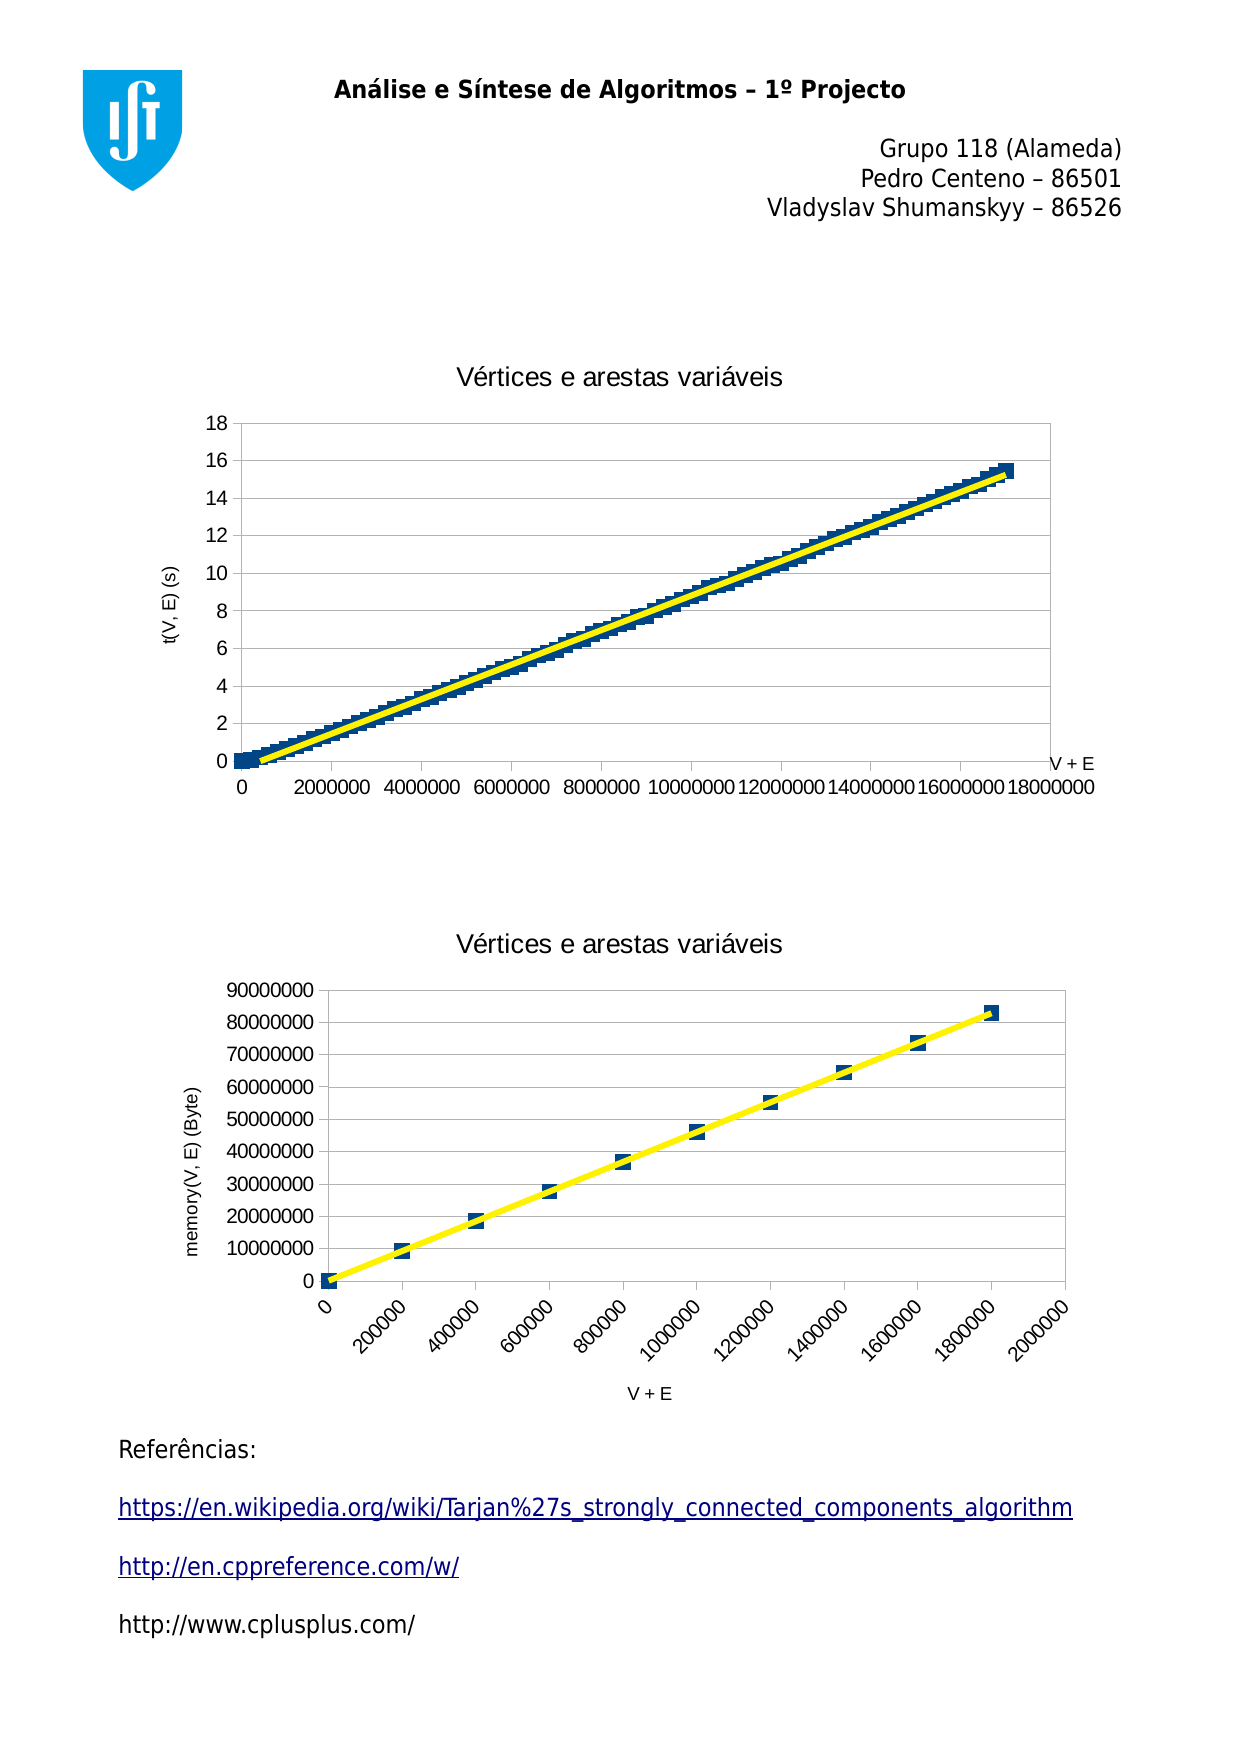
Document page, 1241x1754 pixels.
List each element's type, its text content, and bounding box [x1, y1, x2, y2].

text Referências: [118, 897, 1122, 1464]
picture [111, 81, 155, 160]
picture [143, 102, 159, 139]
picture [136, 133, 183, 191]
text http://www.cplusplus.com/ [118, 1610, 1122, 1639]
text http://en.cppreference.com/w/ [118, 1552, 1122, 1581]
picture [110, 102, 118, 139]
picture [82, 129, 130, 191]
text https://en.wikipedia.org/wiki/Tarjan%27s_strongly_connected_components_algorithm [118, 1493, 1122, 1523]
